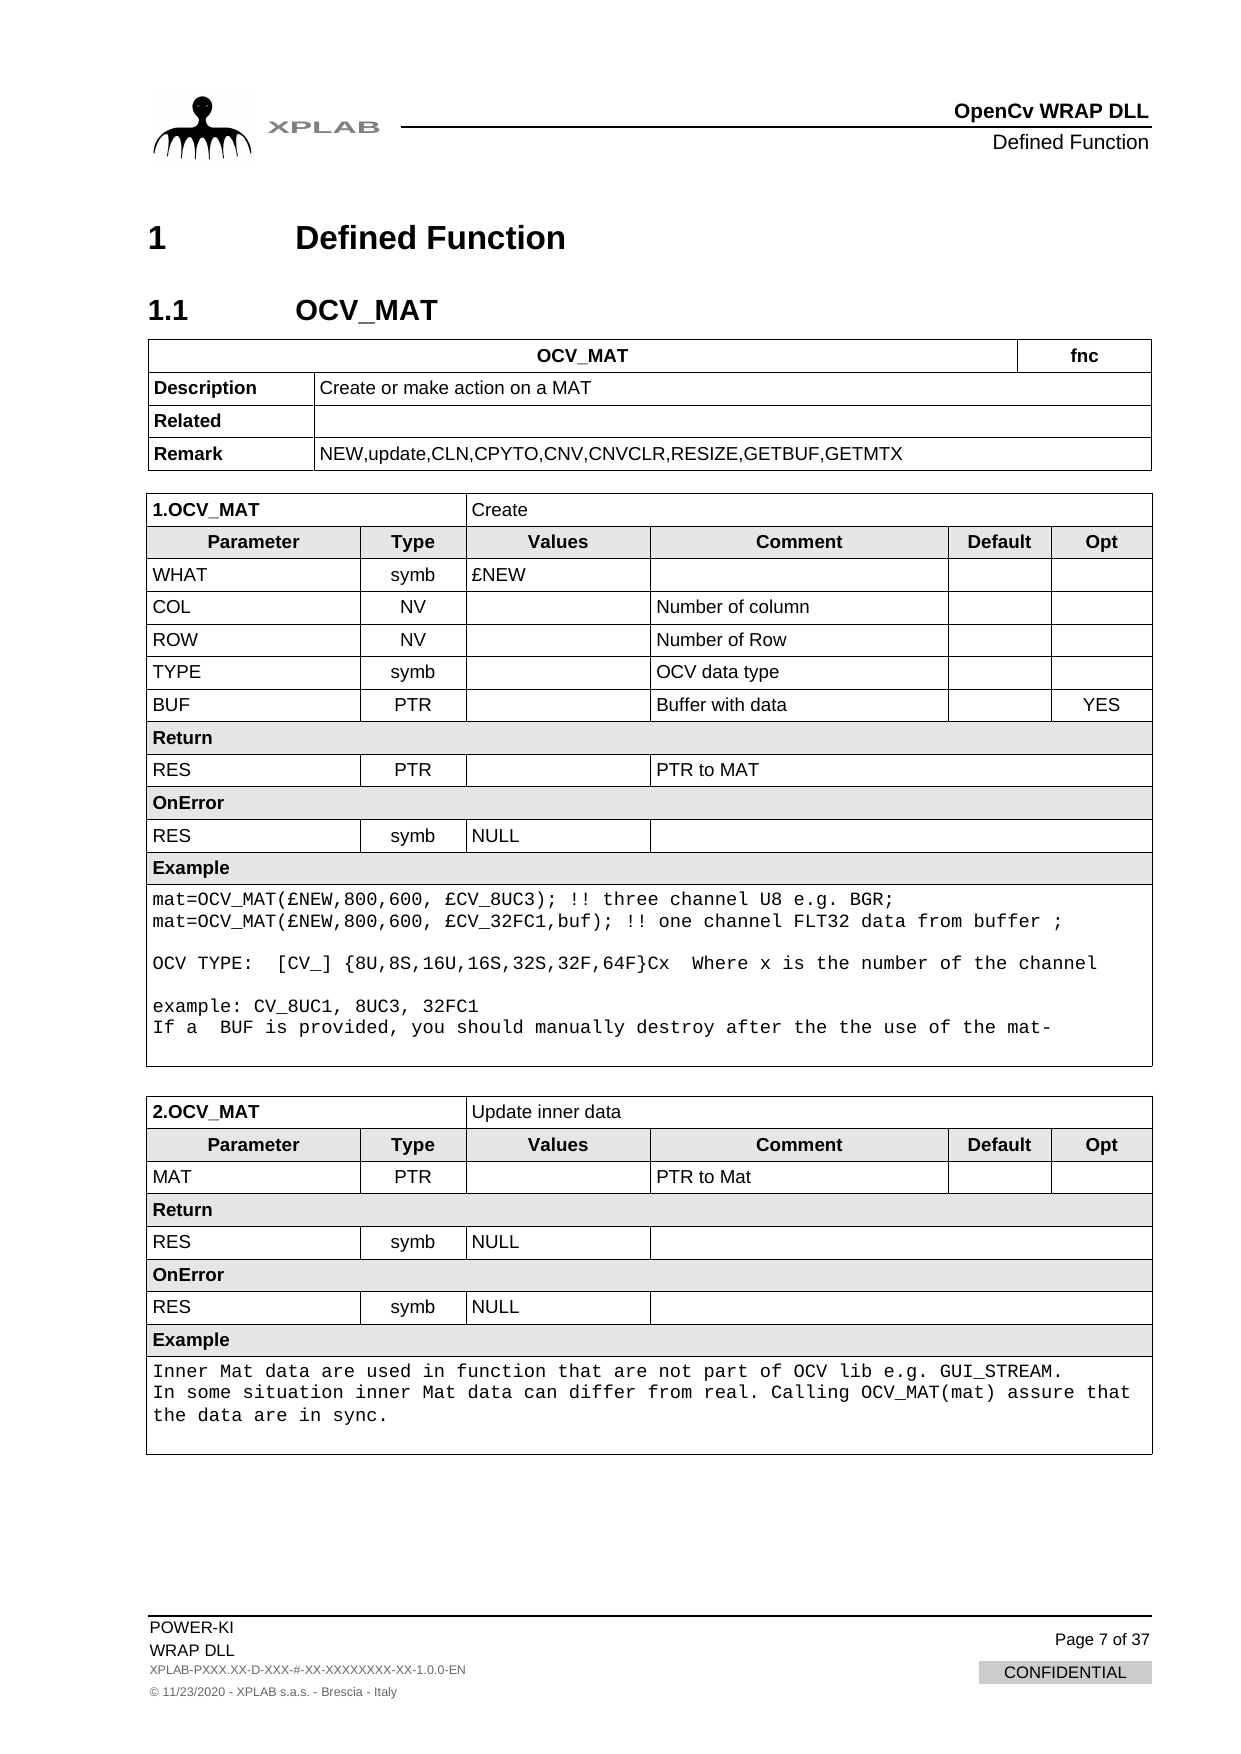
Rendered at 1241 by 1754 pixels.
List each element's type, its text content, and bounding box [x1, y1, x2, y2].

table_cell PTR to MAT [651, 755, 1152, 786]
picture [150, 91, 255, 163]
table_cell Parameter [147, 527, 360, 558]
table_cell [1052, 592, 1152, 624]
table_cell symb [361, 820, 466, 852]
table_cell NULL [467, 820, 650, 852]
table_cell OCV data type [651, 657, 948, 689]
table_cell BUF [147, 690, 360, 721]
table_cell NV [361, 625, 466, 656]
table_header fnc [1018, 340, 1151, 372]
table_cell PTR [361, 755, 466, 786]
table_cell Description [149, 373, 313, 405]
table_cell Example [147, 1325, 1152, 1356]
table_cell RES [147, 820, 360, 852]
table_cell Create or make action on a MAT [315, 373, 1151, 405]
table_cell [651, 1227, 1152, 1259]
table_cell [467, 755, 650, 786]
table_cell Comment [651, 1129, 948, 1161]
table_cell [949, 1162, 1051, 1193]
table_cell Values [467, 1129, 650, 1161]
table_cell NV [361, 592, 466, 624]
table_cell YES [1052, 690, 1152, 721]
table_cell OnError [147, 787, 1152, 819]
table_cell RES [147, 1227, 360, 1259]
table_cell NULL [467, 1227, 650, 1259]
table_cell Return [147, 1194, 1152, 1226]
table_header Update inner data [467, 1097, 1152, 1128]
table_cell Buffer with data [651, 690, 948, 721]
table_cell RES [147, 755, 360, 786]
subtitle Defined Function [148, 220, 1152, 257]
table_cell NULL [467, 1292, 650, 1324]
table_cell TYPE [147, 657, 360, 689]
table_cell [1052, 625, 1152, 656]
table_cell £NEW [467, 559, 650, 591]
table_cell OnError [147, 1260, 1152, 1291]
table_cell RES [147, 1292, 360, 1324]
table_cell symb [361, 1227, 466, 1259]
table_cell symb [361, 657, 466, 689]
table_cell [467, 1162, 650, 1193]
table_cell Type [361, 1129, 466, 1161]
table_cell Parameter [147, 1129, 360, 1161]
table_cell [467, 657, 650, 689]
table_cell WHAT [147, 559, 360, 591]
table_cell Number of column [651, 592, 948, 624]
table_header Create [467, 494, 1152, 526]
table_cell Number of Row [651, 625, 948, 656]
table_cell Remark [149, 438, 313, 470]
table_cell Example [147, 853, 1152, 884]
table_cell [949, 592, 1051, 624]
table_cell [467, 625, 650, 656]
table_cell [651, 820, 1152, 852]
table_cell [949, 690, 1051, 721]
table_cell Related [149, 406, 313, 437]
table_cell [651, 559, 948, 591]
table_cell [1052, 1162, 1152, 1193]
table_cell Inner Mat data are used in function that are not part of OCV lib e.g. GUI_STREAM. In some situation inner Mat data can differ from real. Calling OCV_MAT(mat) assure that the data are in sync. [147, 1357, 1152, 1454]
table_cell Type [361, 527, 466, 558]
table_header 2.OCV_MAT [147, 1097, 466, 1128]
table_cell mat=OCV_MAT(£NEW,800,600, £CV_8UC3); !! three channel U8 e.g. BGR; mat=OCV_MAT(£NEW,800,600, £CV_32FC1,buf); !! one channel FLT32 data from buffer ; OCV TYPE: [CV_] {8U,8S,16U,16S,32S,32F,64F}Cx Where x is the number of the channel example: CV_8UC1, 8UC3, 32FC1 If a BUF is provided, you should manually destroy after the the use of the mat- [147, 885, 1152, 1066]
table_cell [949, 657, 1051, 689]
table_cell symb [361, 1292, 466, 1324]
table_cell [315, 406, 1151, 437]
table_cell [1052, 657, 1152, 689]
table_cell [651, 1292, 1152, 1324]
table_cell NEW,update,CLN,CPYTO,CNV,CNVCLR,RESIZE,GETBUF,GETMTX [315, 438, 1151, 470]
subtitle OCV_MAT [148, 294, 1152, 327]
table_cell Comment [651, 527, 948, 558]
table_cell COL [147, 592, 360, 624]
table_cell MAT [147, 1162, 360, 1193]
table_cell PTR [361, 1162, 466, 1193]
table_cell Default [949, 527, 1051, 558]
table_cell [949, 559, 1051, 591]
table_cell PTR [361, 690, 466, 721]
table_header 1.OCV_MAT [147, 494, 466, 526]
table_header OCV_MAT [149, 340, 1017, 372]
table_cell Opt [1052, 1129, 1152, 1161]
table_cell [467, 690, 650, 721]
table_cell [949, 625, 1051, 656]
table_cell ROW [147, 625, 360, 656]
table_cell [467, 592, 650, 624]
table_cell Values [467, 527, 650, 558]
table_cell Default [949, 1129, 1051, 1161]
table_cell Opt [1052, 527, 1152, 558]
table_cell PTR to Mat [651, 1162, 948, 1193]
table_cell [1052, 559, 1152, 591]
table_cell Return [147, 722, 1152, 754]
table_cell symb [361, 559, 466, 591]
